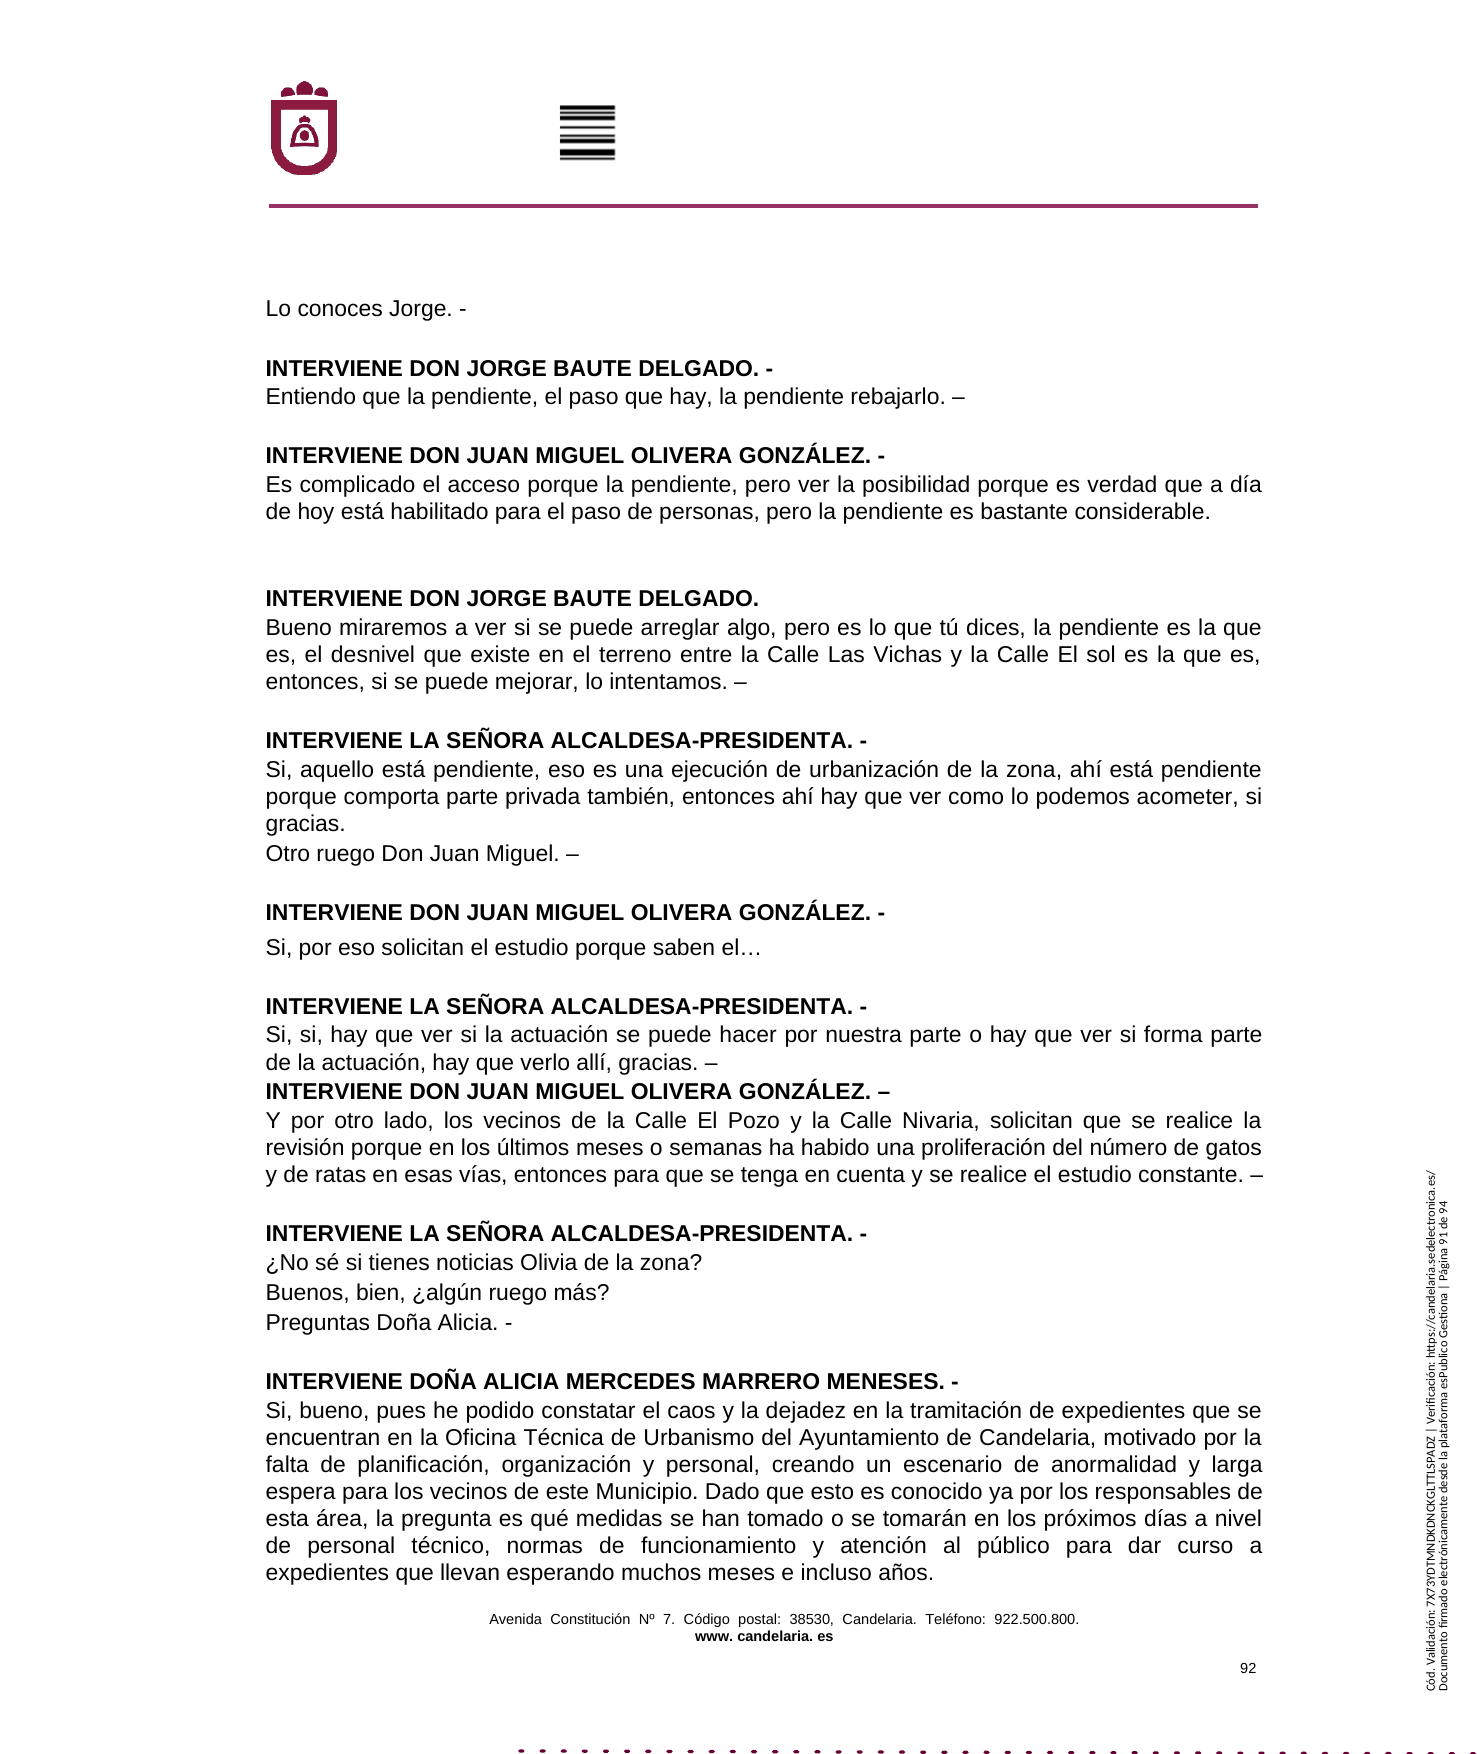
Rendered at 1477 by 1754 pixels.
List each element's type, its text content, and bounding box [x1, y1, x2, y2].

text Preguntas Doña Alicia. - [265, 1309, 1263, 1335]
text INTERVIENE LA SEÑORA ALCALDESA-PRESIDENTA. - [265, 1220, 1263, 1247]
text INTERVIENE DON JUAN MIGUEL OLIVERA GONZÁLEZ. - [265, 442, 1263, 469]
text INTERVIENE LA SEÑORA ALCALDESA-PRESIDENTA. - [265, 727, 1263, 754]
text Lo conoces Jorge. - [265, 295, 1263, 321]
text INTERVIENE DON JUAN MIGUEL OLIVERA GONZÁLEZ. - [265, 899, 1263, 926]
text Entiendo que la pendiente, el paso que hay, la pendiente rebajarlo. – [265, 383, 1263, 409]
text INTERVIENE DON JORGE BAUTE DELGADO. [265, 585, 1263, 612]
text INTERVIENE DON JUAN MIGUEL OLIVERA GONZÁLEZ. – [265, 1078, 1263, 1105]
text Bueno miraremos a ver si se puede arreglar algo, pero es lo que tú dices, la pendiente es la que es, el desnivel que existe en el terreno entre la Calle Las Vichas y la Calle El sol es la que es, entonces, si se puede mejorar, lo intentamos. – [265, 614, 1263, 694]
text Si, por eso solicitan el estudio porque saben el… [265, 933, 1263, 960]
text INTERVIENE LA SEÑORA ALCALDESA-PRESIDENTA. - [265, 993, 1263, 1019]
text ¿No sé si tienes noticias Olivia de la zona? [265, 1249, 1263, 1275]
text Es complicado el acceso porque la pendiente, pero ver la posibilidad porque es verdad que a día de hoy está habilitado para el paso de personas, pero la pendiente es bastante considerable. [265, 471, 1263, 524]
text Buenos, bien, ¿algún ruego más? [265, 1279, 1263, 1305]
text Si, aquello está pendiente, eso es una ejecución de urbanización de la zona, ahí está pendiente porque comporta parte privada también, entonces ahí hay que ver como lo podemos acometer, si gracias. [265, 756, 1263, 836]
text Y por otro lado, los vecinos de la Calle El Pozo y la Calle Nivaria, solicitan que se realice la revisión porque en los últimos meses o semanas ha habido una proliferación del número de gatos y de ratas en esas vías, entonces para que se tenga en cuenta y se realice el estudio constante. – [265, 1107, 1263, 1187]
text INTERVIENE DON JORGE BAUTE DELGADO. - [265, 354, 1263, 381]
text Otro ruego Don Juan Miguel. – [265, 840, 1263, 866]
text INTERVIENE DOÑA ALICIA MERCEDES MARRERO MENESES. - [265, 1368, 1263, 1394]
text Si, si, hay que ver si la actuación se puede hacer por nuestra parte o hay que ver si forma parte de la actuación, hay que verlo allí, gracias. – [265, 1021, 1263, 1075]
text Si, bueno, pues he podido constatar el caos y la dejadez en la tramitación de expedientes que se encuentran en la Oficina Técnica de Urbanismo del Ayuntamiento de Candelaria, motivado por la falta de planificación, organización y personal, creando un escenario de anormalidad y larga espera para los vecinos de este Municipio. Dado que esto es conocido ya por los responsables de esta área, la pregunta es qué medidas se han tomado o se tomarán en los próximos días a nivel de personal técnico, normas de funcionamiento y atención al público para dar curso a expedientes que llevan esperando muchos meses e incluso años. [265, 1397, 1263, 1586]
